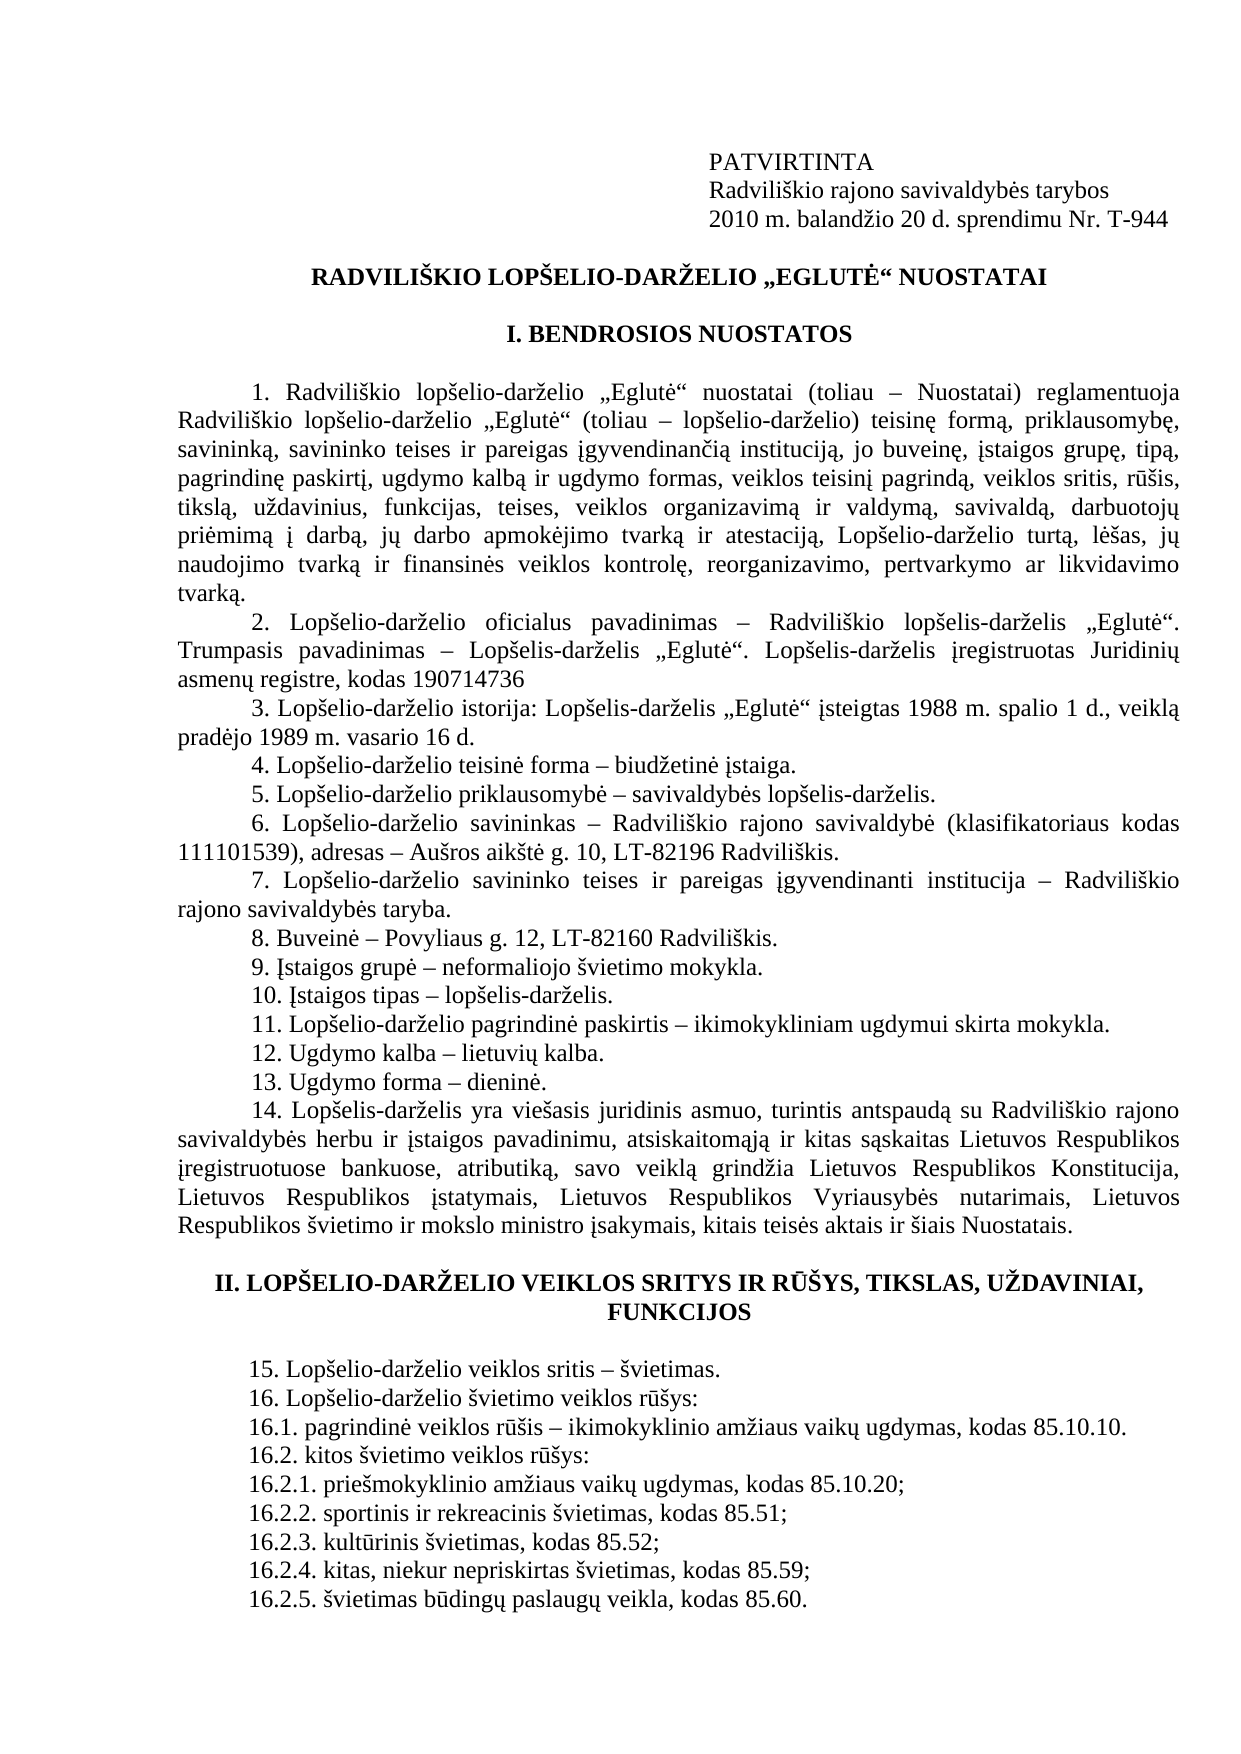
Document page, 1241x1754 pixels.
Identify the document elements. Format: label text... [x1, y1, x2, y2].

text 13. Ugdymo forma – dieninė. [177, 1067, 1181, 1096]
text 16.2.1. priešmokyklinio amžiaus vaikų ugdymas, kodas 85.10.20; [177, 1469, 1181, 1498]
text 16. Lopšelio-darželio švietimo veiklos rūšys: [177, 1383, 1181, 1412]
text 6. Lopšelio-darželio savininkas – Radviliškio rajono savivaldybė (klasifikatoriaus kodas 111101539), adresas – Aušros aikštė g. 10, LT-82196 Radviliškis. [177, 808, 1181, 866]
text 16.2.2. sportinis ir rekreacinis švietimas, kodas 85.51; [177, 1498, 1181, 1527]
text 16.1. pagrindinė veiklos rūšis – ikimokyklinio amžiaus vaikų ugdymas, kodas 85.10.10. [177, 1412, 1181, 1441]
text 4. Lopšelio-darželio teisinė forma – biudžetinė įstaiga. [177, 751, 1181, 779]
text Radviliškio rajono savivaldybės tarybos [709, 176, 1181, 204]
text 9. Įstaigos grupė – neformaliojo švietimo mokykla. [177, 952, 1181, 981]
text 1. Radviliškio lopšelio-darželio „Eglutė“ nuostatai (toliau – Nuostatai) reglamentuoja Radviliškio lopšelio-darželio „Eglutė“ (toliau – lopšelio-darželio) teisinę formą, priklausomybę, savininką, savininko teises ir pareigas įgyvendinančią instituciją, jo buveinę, įstaigos grupę, tipą, pagrindinę paskirtį, ugdymo kalbą ir ugdymo formas, veiklos teisinį pagrindą, veiklos sritis, rūšis, tikslą, uždavinius, funkcijas, teises, veiklos organizavimą ir valdymą, savivaldą, darbuotojų priėmimą į darbą, jų darbo apmokėjimo tvarką ir atestaciją, Lopšelio-darželio turtą, lėšas, jų naudojimo tvarką ir finansinės veiklos kontrolę, reorganizavimo, pertvarkymo ar likvidavimo tvarką. [177, 377, 1181, 607]
text 16.2.4. kitas, niekur nepriskirtas švietimas, kodas 85.59; [177, 1556, 1181, 1584]
text I. BENDROSIOS NUOSTATOS [177, 319, 1181, 348]
text 16.2.5. švietimas būdingų paslaugų veikla, kodas 85.60. [177, 1584, 1181, 1613]
text II. LOPŠELIO-DARŽELIO VEIKLOS SRITYS IR RŪŠYS, TIKSLAS, UŽDAVINIAI, FUNKCIJOS [177, 1268, 1181, 1326]
text 11. Lopšelio-darželio pagrindinė paskirtis – ikimokykliniam ugdymui skirta mokykla. [177, 1009, 1181, 1038]
text 7. Lopšelio-darželio savininko teises ir pareigas įgyvendinanti institucija – Radviliškio rajono savivaldybės taryba. [177, 866, 1181, 923]
text 14. Lopšelis-darželis yra viešasis juridinis asmuo, turintis antspaudą su Radviliškio rajono savivaldybės herbu ir įstaigos pavadinimu, atsiskaitomąją ir kitas sąskaitas Lietuvos Respublikos įregistruotuose bankuose, atributiką, savo veiklą grindžia Lietuvos Respublikos Konstitucija, Lietuvos Respublikos įstatymais, Lietuvos Respublikos Vyriausybės nutarimais, Lietuvos Respublikos švietimo ir mokslo ministro įsakymais, kitais teisės aktais ir šiais Nuostatais. [177, 1096, 1181, 1239]
text 2. Lopšelio-darželio oficialus pavadinimas – Radviliškio lopšelis-darželis „Eglutė“. Trumpasis pavadinimas – Lopšelis-darželis „Eglutė“. Lopšelis-darželis įregistruotas Juridinių asmenų registre, kodas 190714736 [177, 607, 1181, 693]
text 12. Ugdymo kalba – lietuvių kalba. [177, 1038, 1181, 1067]
text PATVIRTINTA [709, 147, 1181, 176]
text 3. Lopšelio-darželio istorija: Lopšelis-darželis „Eglutė“ įsteigtas 1988 m. spalio 1 d., veiklą pradėjo 1989 m. vasario 16 d. [177, 693, 1181, 751]
text RADVILIŠKIO LOPŠELIO-DARŽELIO „EGLUTĖ“ NUOSTATAI [177, 262, 1181, 291]
text 15. Lopšelio-darželio veiklos sritis – švietimas. [177, 1354, 1181, 1383]
text 16.2.3. kultūrinis švietimas, kodas 85.52; [177, 1527, 1181, 1556]
text 10. Įstaigos tipas – lopšelis-darželis. [177, 981, 1181, 1009]
text 8. Buveinė – Povyliaus g. 12, LT-82160 Radviliškis. [177, 923, 1181, 952]
text 5. Lopšelio-darželio priklausomybė – savivaldybės lopšelis-darželis. [177, 779, 1181, 808]
text 16.2. kitos švietimo veiklos rūšys: [177, 1441, 1181, 1469]
text 2010 m. balandžio 20 d. sprendimu Nr. T-944 [709, 204, 1181, 233]
